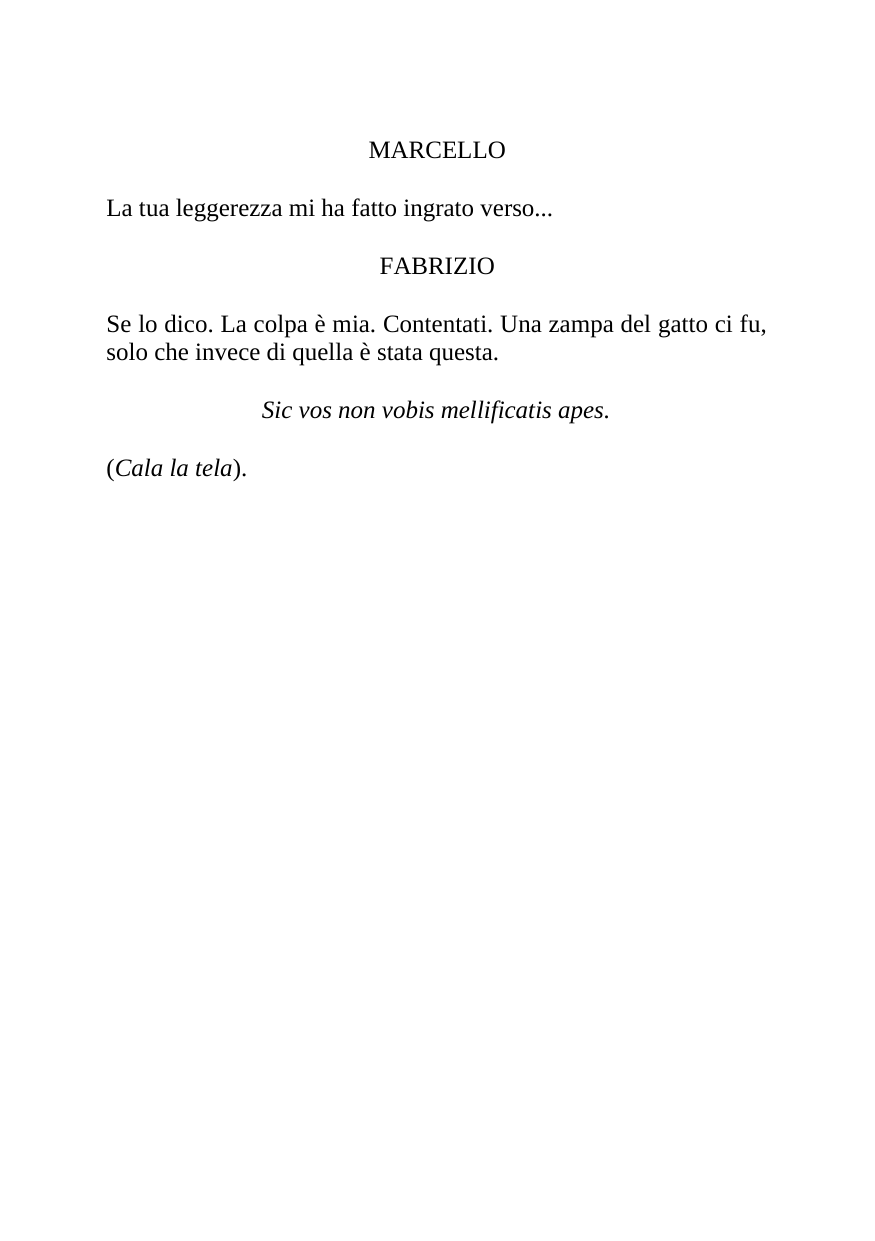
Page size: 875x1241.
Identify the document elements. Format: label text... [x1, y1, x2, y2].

text FABRIZIO [106, 251, 768, 279]
text MARCELLO [106, 135, 768, 164]
text (Cala la tela). [106, 453, 768, 482]
text Sic vos non vobis mellificatis apes. [106, 395, 768, 424]
text La tua leggerezza mi ha fatto ingrato verso... [106, 193, 768, 222]
text Se lo dico. La colpa è mia. Contentati. Una zampa del gatto ci fu, solo che invece di quella è stata questa. [106, 309, 768, 366]
